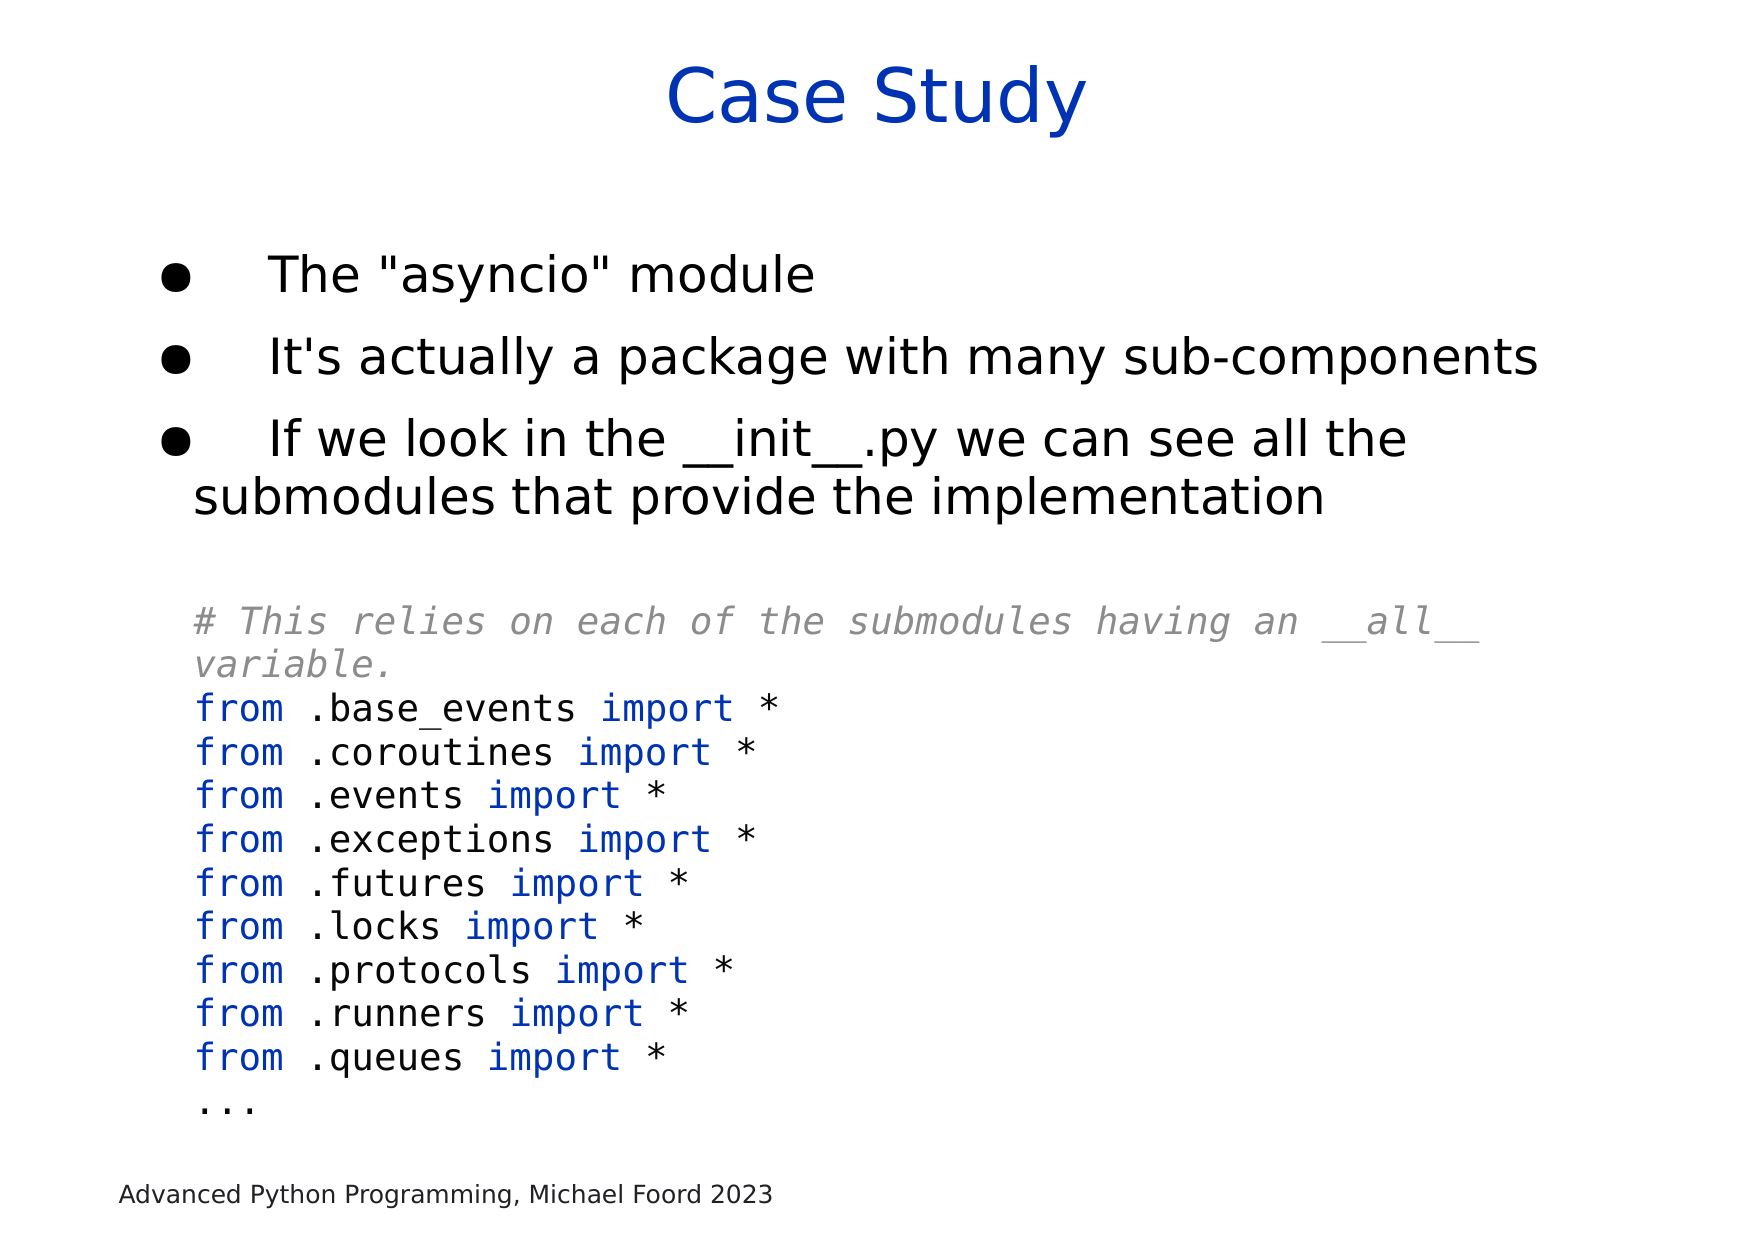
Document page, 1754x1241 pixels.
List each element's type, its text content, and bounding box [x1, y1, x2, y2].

text # This relies on each of the submodules having an __all__ variable. from .base_events import * from .coroutines import * from .events import * from .exceptions import * from .futures import * from .locks import * from .protocols import * from .runners import * from .queues import * ... [193, 599, 1636, 1167]
list It's actually a package with many sub-components [156, 328, 1636, 386]
list If we look in the __init__.py we can see all the submodules that provide the implementation [156, 410, 1636, 526]
text Case Study [118, 53, 1636, 140]
list The "asyncio" module [156, 246, 1636, 304]
